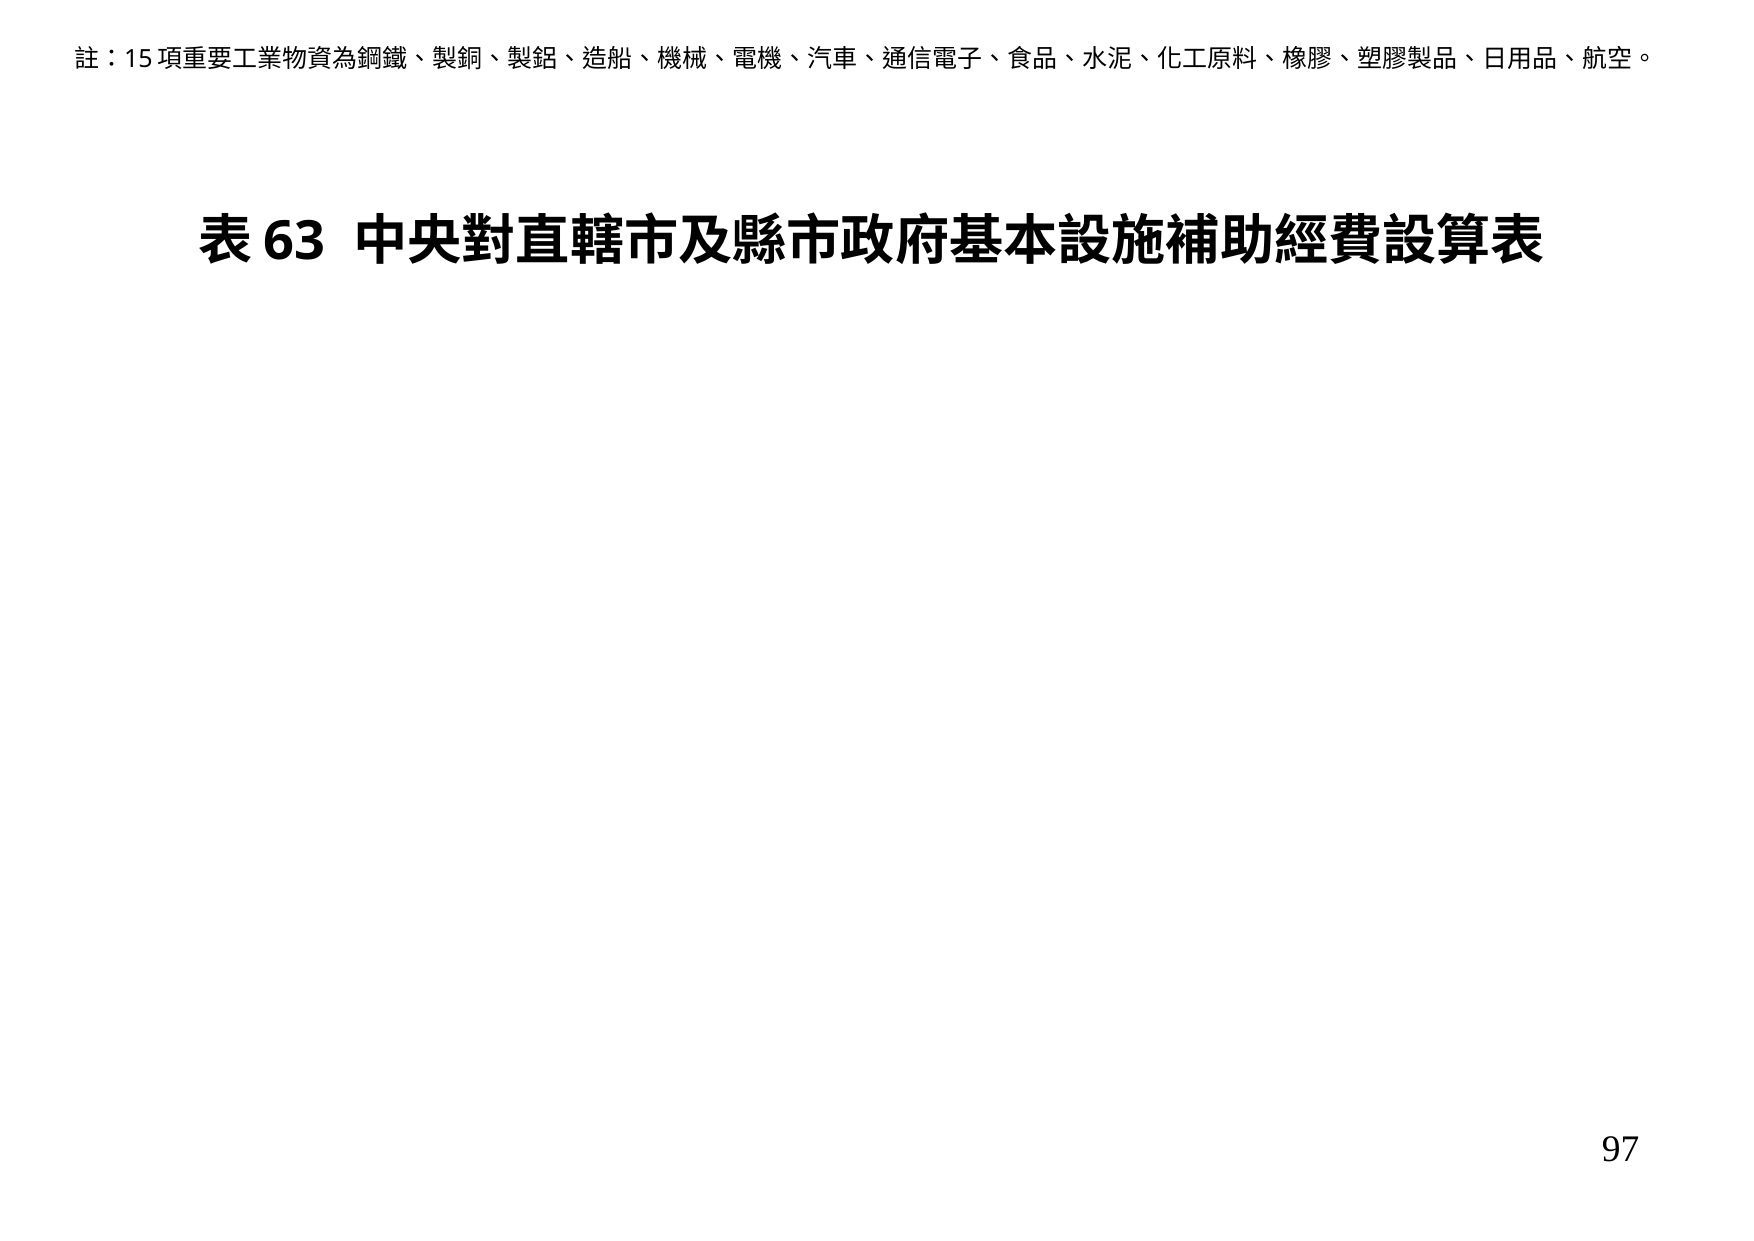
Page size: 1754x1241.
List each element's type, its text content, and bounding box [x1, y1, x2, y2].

text 註：15項重要工業物資為鋼鐵、製銅、製鋁、造船、機械、電機、汽車、通信電子、食品、水泥、化工原料、橡膠、塑膠製品、日用品、航空。 [74, 38, 1731, 76]
text 表63 中央對直轄市及縣市政府基本設施補助經費設算表 [103, 180, 1639, 292]
